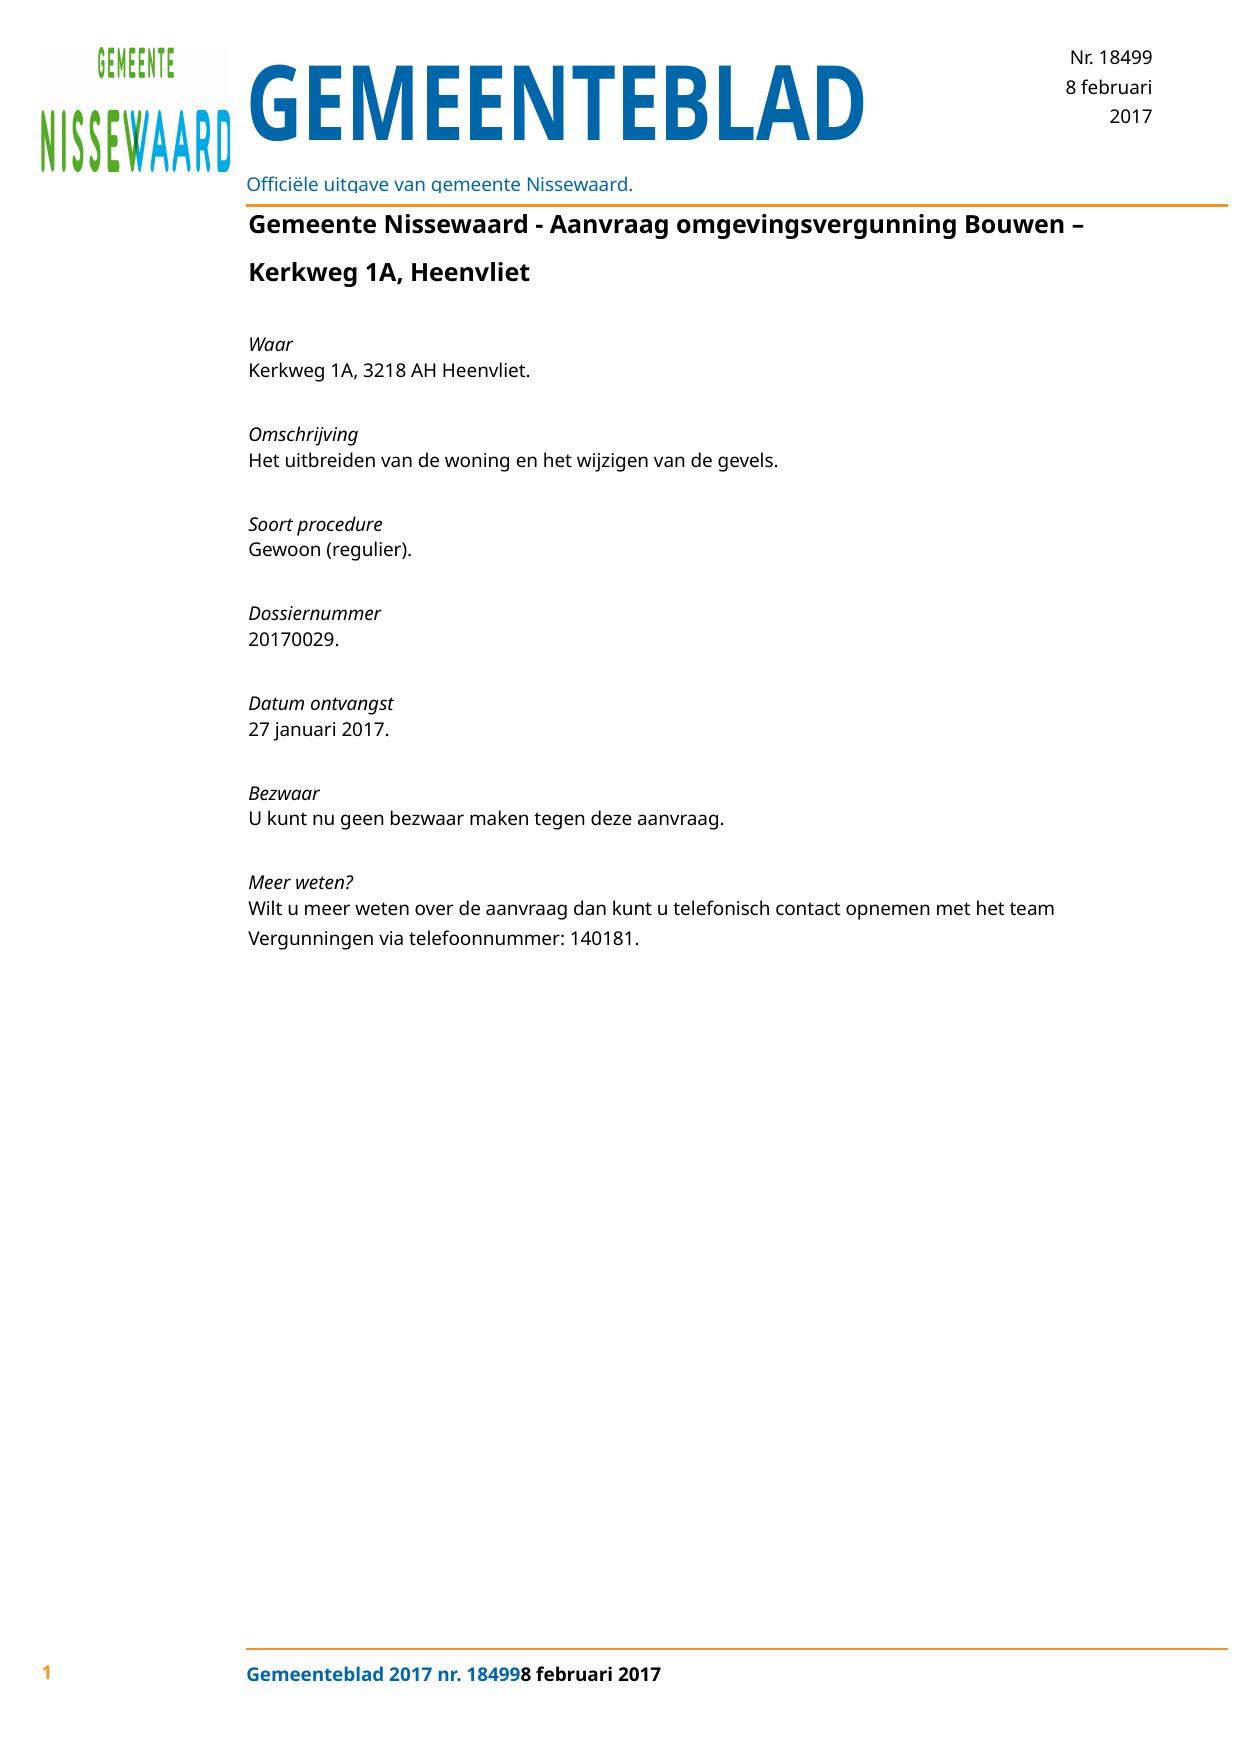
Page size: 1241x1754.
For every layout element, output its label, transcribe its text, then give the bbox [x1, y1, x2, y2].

text 20170029. [248, 626, 1152, 652]
text Wilt u meer weten over de aanvraag dan kunt u telefonisch contact opnemen met het team Vergunningen via telefoonnummer: 140181. [248, 895, 1152, 951]
text Gewoon (regulier). [248, 537, 1152, 562]
picture [200, 151, 206, 172]
text Dossiernummer [248, 601, 1152, 626]
text Soort procedure [248, 511, 1152, 537]
picture [176, 157, 187, 172]
picture [201, 122, 206, 138]
text Datum ontvangst [248, 690, 1152, 716]
text Omschrijving [248, 421, 1152, 447]
text U kunt nu geen bezwaar maken tegen deze aanvraag. [248, 806, 1152, 831]
text Het uitbreiden van de woning en het wijzigen van de gevels. [248, 447, 1152, 473]
picture [154, 157, 165, 172]
text 27 januari 2017. [248, 716, 1152, 742]
picture [222, 122, 227, 160]
text Waar [248, 331, 1152, 357]
text Kerkweg 1A, 3218 AH Heenvliet. [248, 357, 1152, 383]
text Bezwaar [248, 780, 1152, 806]
text Meer weten? [248, 869, 1152, 895]
picture [41, 47, 231, 172]
text Gemeente Nissewaard - Aanvraag omgevingsvergunning Bouwen – Kerkweg 1A, Heenvliet [248, 207, 1152, 288]
